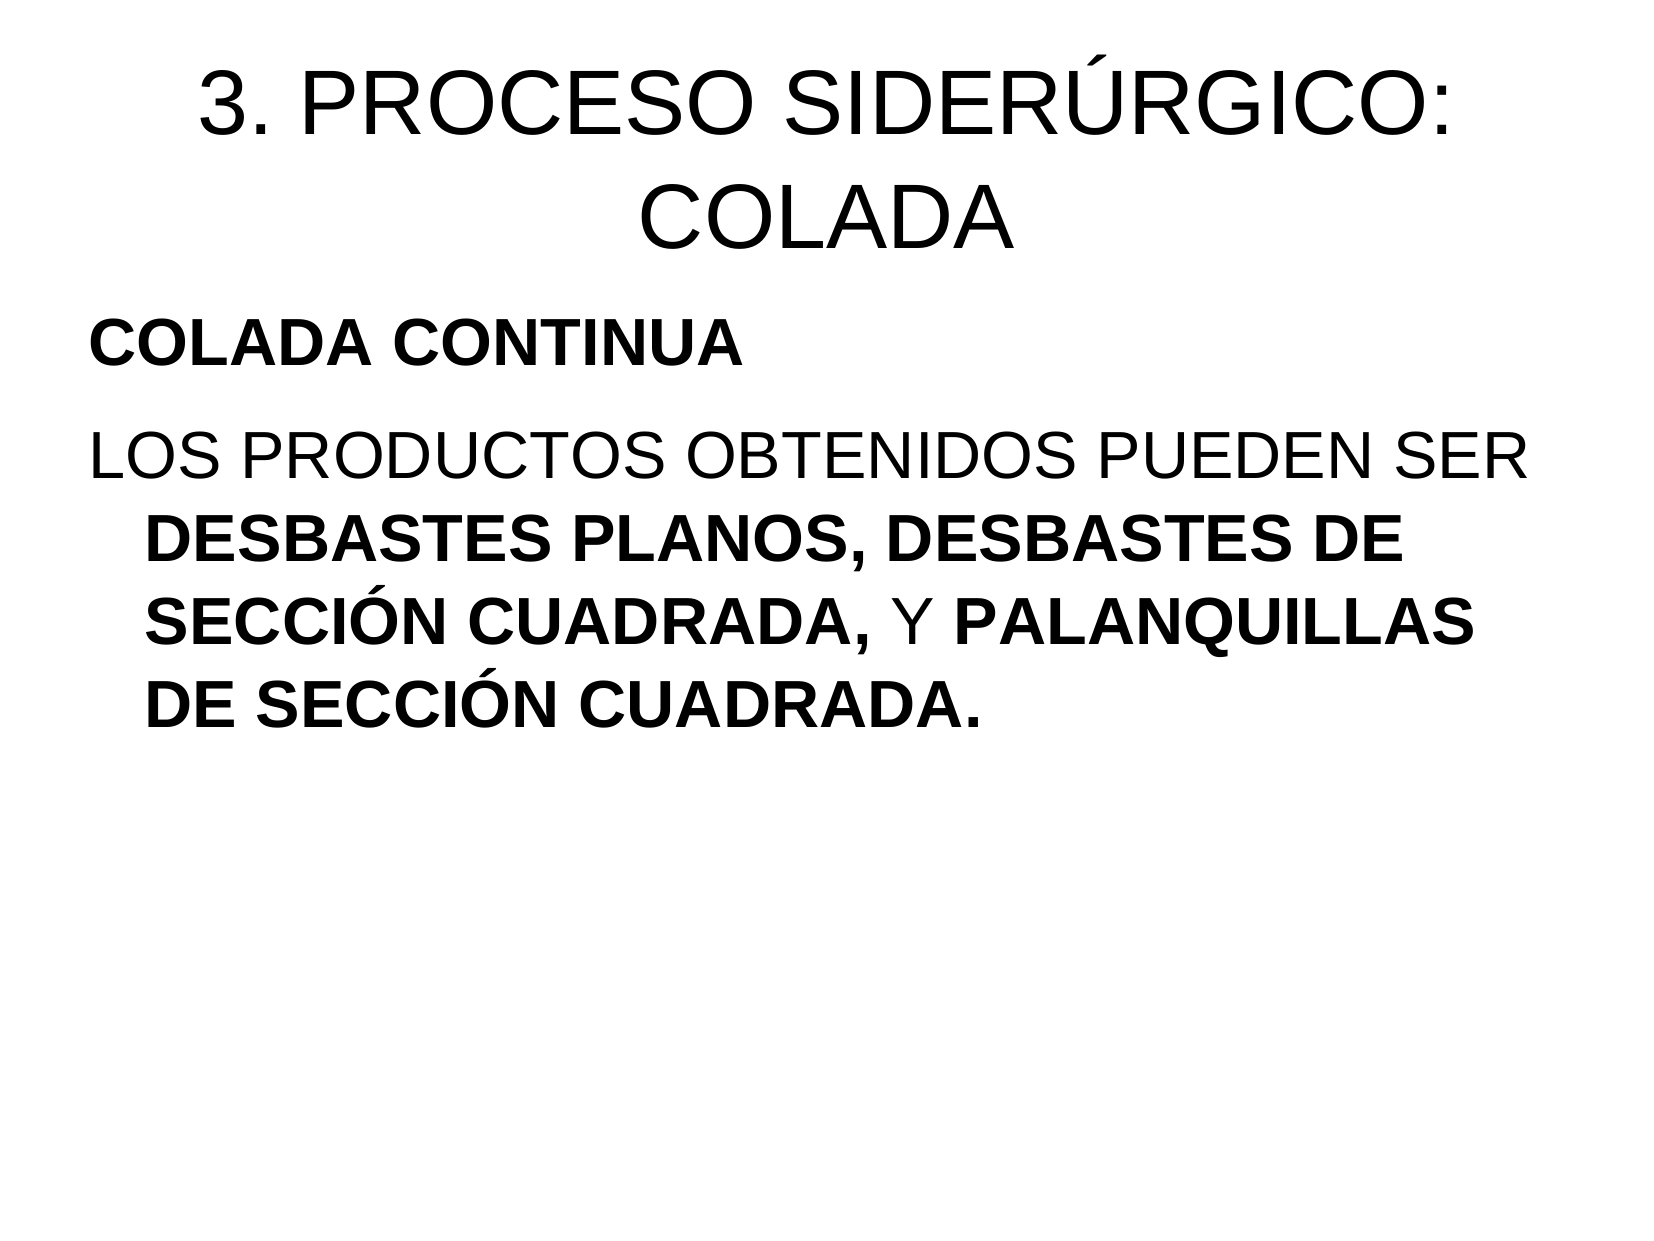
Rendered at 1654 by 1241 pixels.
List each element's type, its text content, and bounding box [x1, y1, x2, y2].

title 3. PROCESO SIDERÚRGICO: COLADA [82, 38, 1571, 268]
list COLADA CONTINUA LOS PRODUCTOS OBTENIDOS PUEDEN SER DESBASTES PLANOS, DESBASTES DE SECCIÓN CUADRADA, Y PALANQUILLAS DE SECCIÓN CUADRADA. [88, 295, 1577, 1114]
